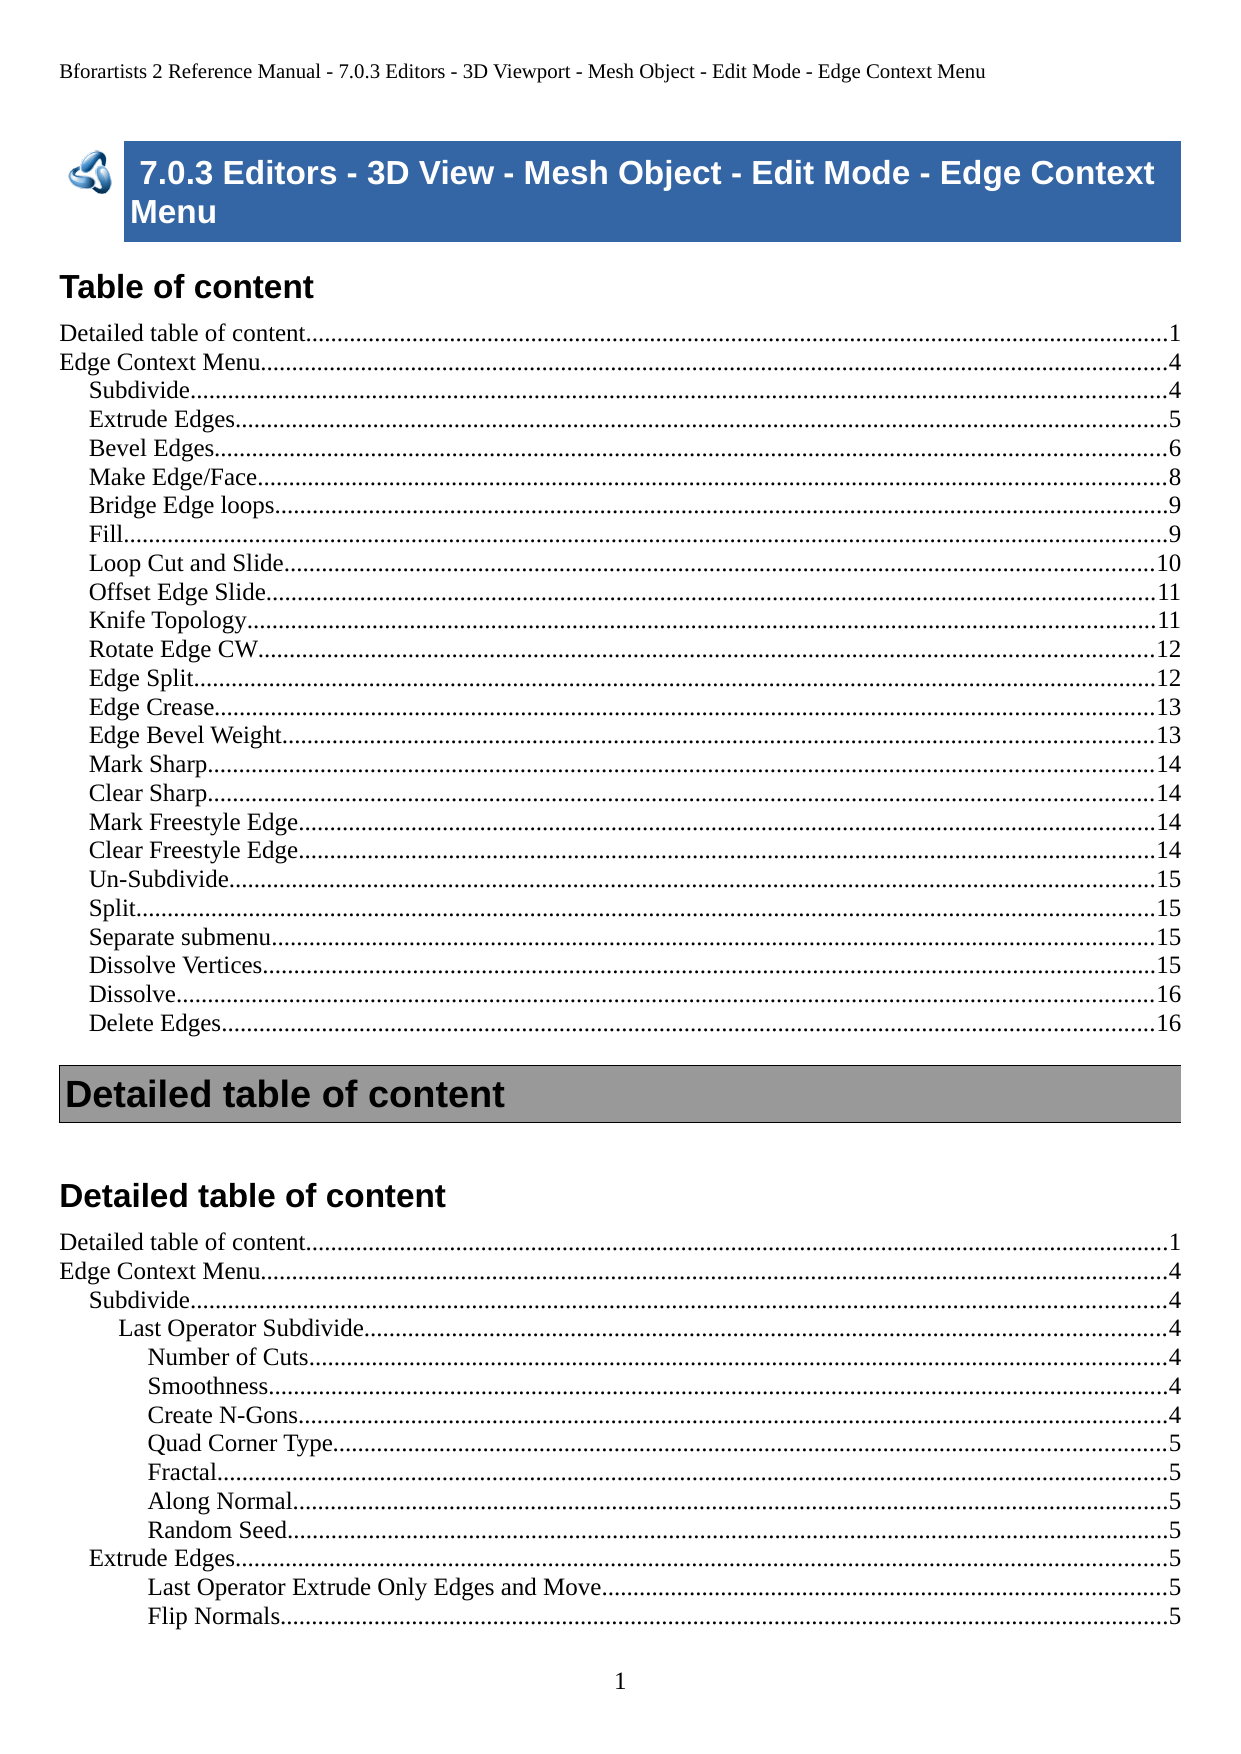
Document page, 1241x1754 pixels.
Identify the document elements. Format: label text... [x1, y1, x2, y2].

text Split 15 [88, 893, 1181, 922]
text Un-Subdivide 15 [88, 864, 1181, 893]
text Subdivide 4 [88, 375, 1181, 404]
text Mark Sharp 14 [88, 749, 1181, 778]
text Quad Corner Type 5 [147, 1428, 1181, 1457]
text Rotate Edge CW 12 [88, 634, 1181, 663]
table_header Detailed table of content [60, 1066, 1181, 1122]
text Loop Cut and Slide 10 [88, 548, 1181, 577]
text Extrude Edges 5 [88, 1543, 1181, 1572]
text Extrude Edges 5 [88, 404, 1181, 433]
text Clear Freestyle Edge 14 [88, 835, 1181, 864]
text Last Operator Extrude Only Edges and Move 5 [147, 1572, 1181, 1601]
text Create N-Gons 4 [147, 1400, 1181, 1428]
table_header [59, 141, 124, 242]
text Separate submenu 15 [88, 922, 1181, 950]
text Along Normal 5 [147, 1486, 1181, 1515]
subtitle Detailed table of content [59, 1176, 1181, 1215]
text Edge Split 12 [88, 663, 1181, 692]
text Bridge Edge loops 9 [88, 490, 1181, 519]
text Make Edge/Face 8 [88, 462, 1181, 490]
text Smoothness 4 [147, 1371, 1181, 1400]
text Delete Edges 16 [88, 1008, 1181, 1037]
text Edge Crease 13 [88, 692, 1181, 720]
text Detailed table of content 1 [59, 318, 1181, 347]
text Edge Bevel Weight 13 [88, 720, 1181, 749]
text Subdivide 4 [88, 1285, 1181, 1313]
text Number of Cuts 4 [147, 1342, 1181, 1371]
text Offset Edge Slide 11 [88, 577, 1181, 605]
text Last Operator Subdivide 4 [118, 1313, 1181, 1342]
text Dissolve Vertices 15 [88, 950, 1181, 979]
text Mark Freestyle Edge 14 [88, 807, 1181, 835]
text Fractal 5 [147, 1457, 1181, 1486]
text Edge Context Menu 4 [59, 1256, 1181, 1285]
text Bevel Edges 6 [88, 433, 1181, 462]
text Dissolve 16 [88, 979, 1181, 1008]
text Random Seed 5 [147, 1515, 1181, 1543]
text Flip Normals 5 [147, 1601, 1181, 1630]
table_header 7.0.3 Editors - 3D View - Mesh Object - Edit Mode - Edge Context Menu [124, 141, 1181, 242]
text Detailed table of content 1 [59, 1227, 1181, 1256]
text Fill 9 [88, 519, 1181, 548]
text Knife Topology 11 [88, 605, 1181, 634]
text Clear Sharp 14 [88, 778, 1181, 807]
picture [65, 147, 114, 197]
text Edge Context Menu 4 [59, 347, 1181, 375]
subtitle Table of content [59, 267, 1181, 305]
